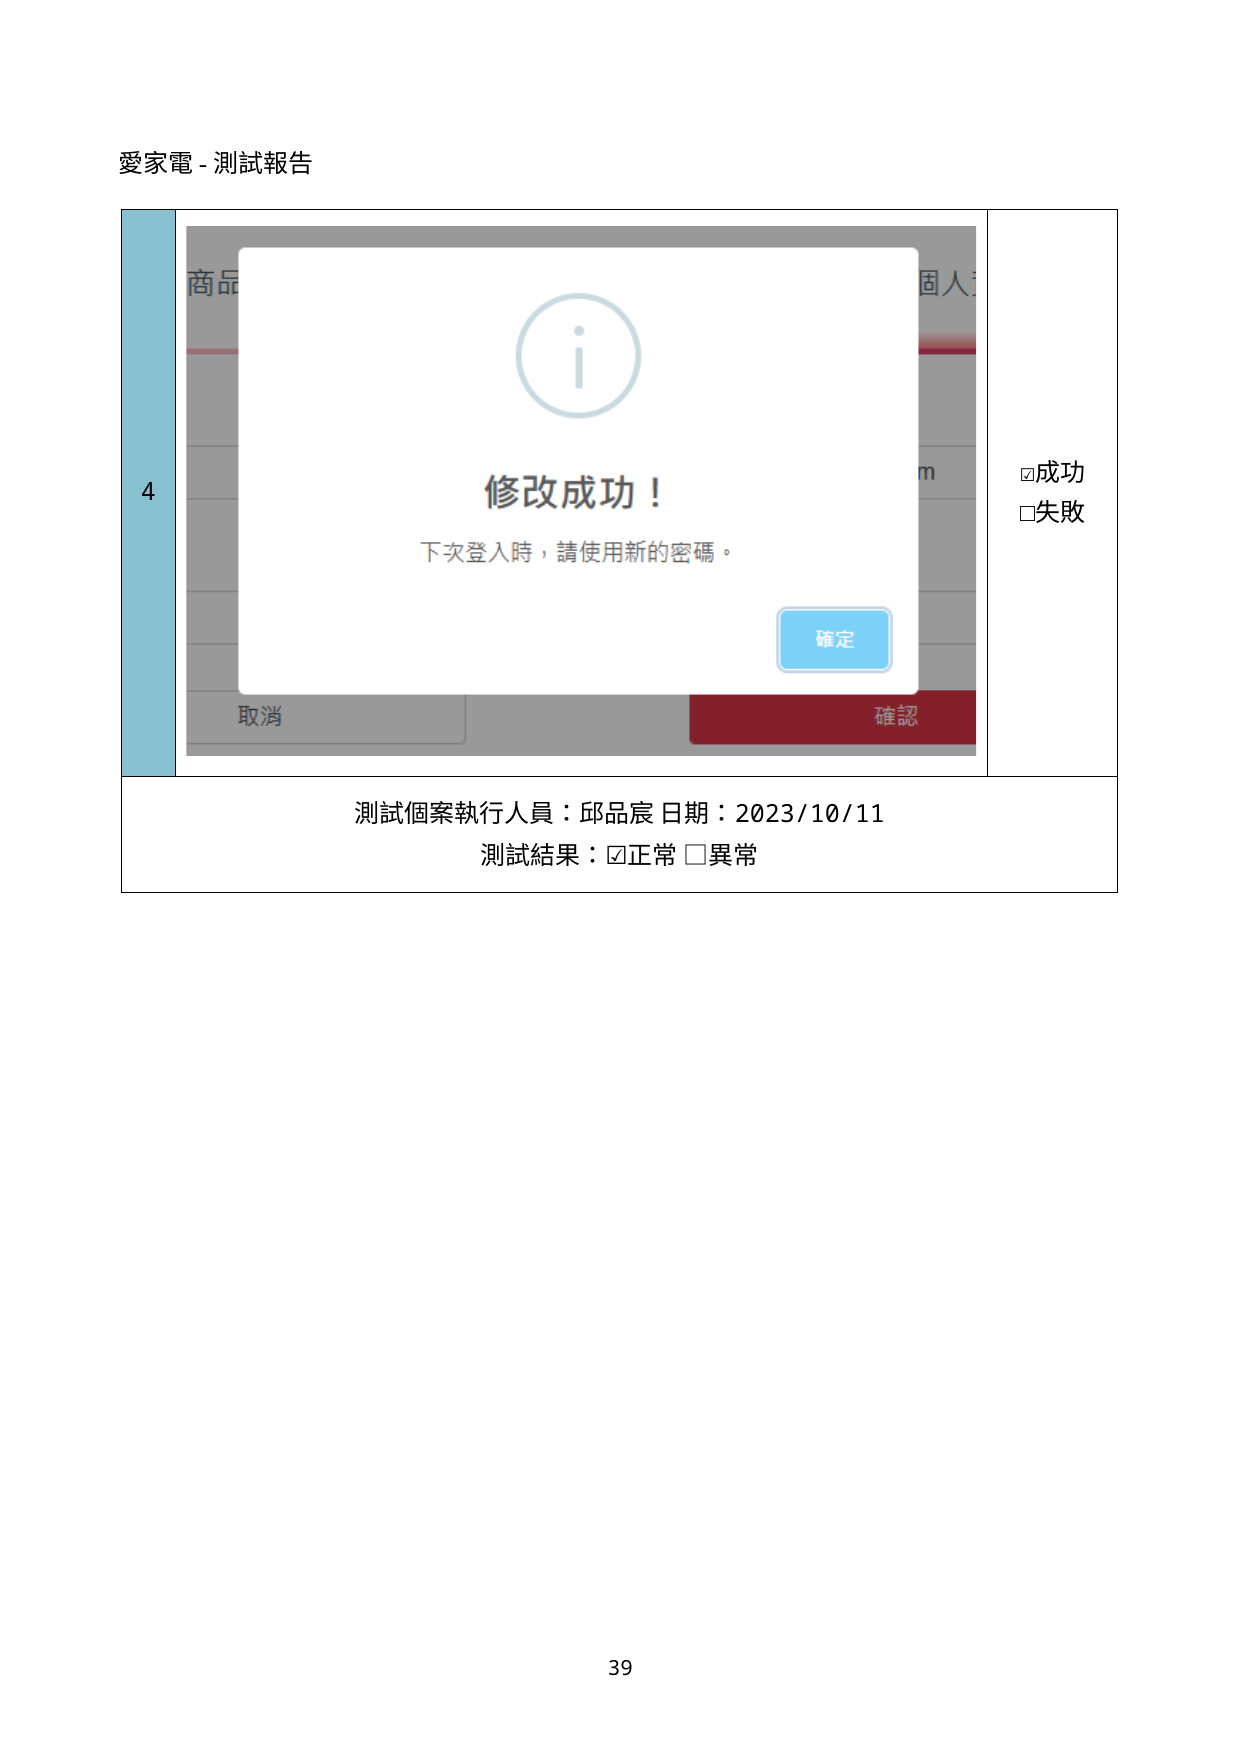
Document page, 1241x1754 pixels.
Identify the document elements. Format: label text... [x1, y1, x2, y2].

table_cell ☑成功 □失敗 [988, 210, 1117, 776]
table_cell 4 [122, 210, 175, 776]
table_cell [176, 210, 987, 776]
picture [186, 226, 977, 756]
table_cell 測試個案執行人員：邱品宸 日期：2023/10/11 測試結果：☑正常 □異常 [122, 777, 1117, 892]
